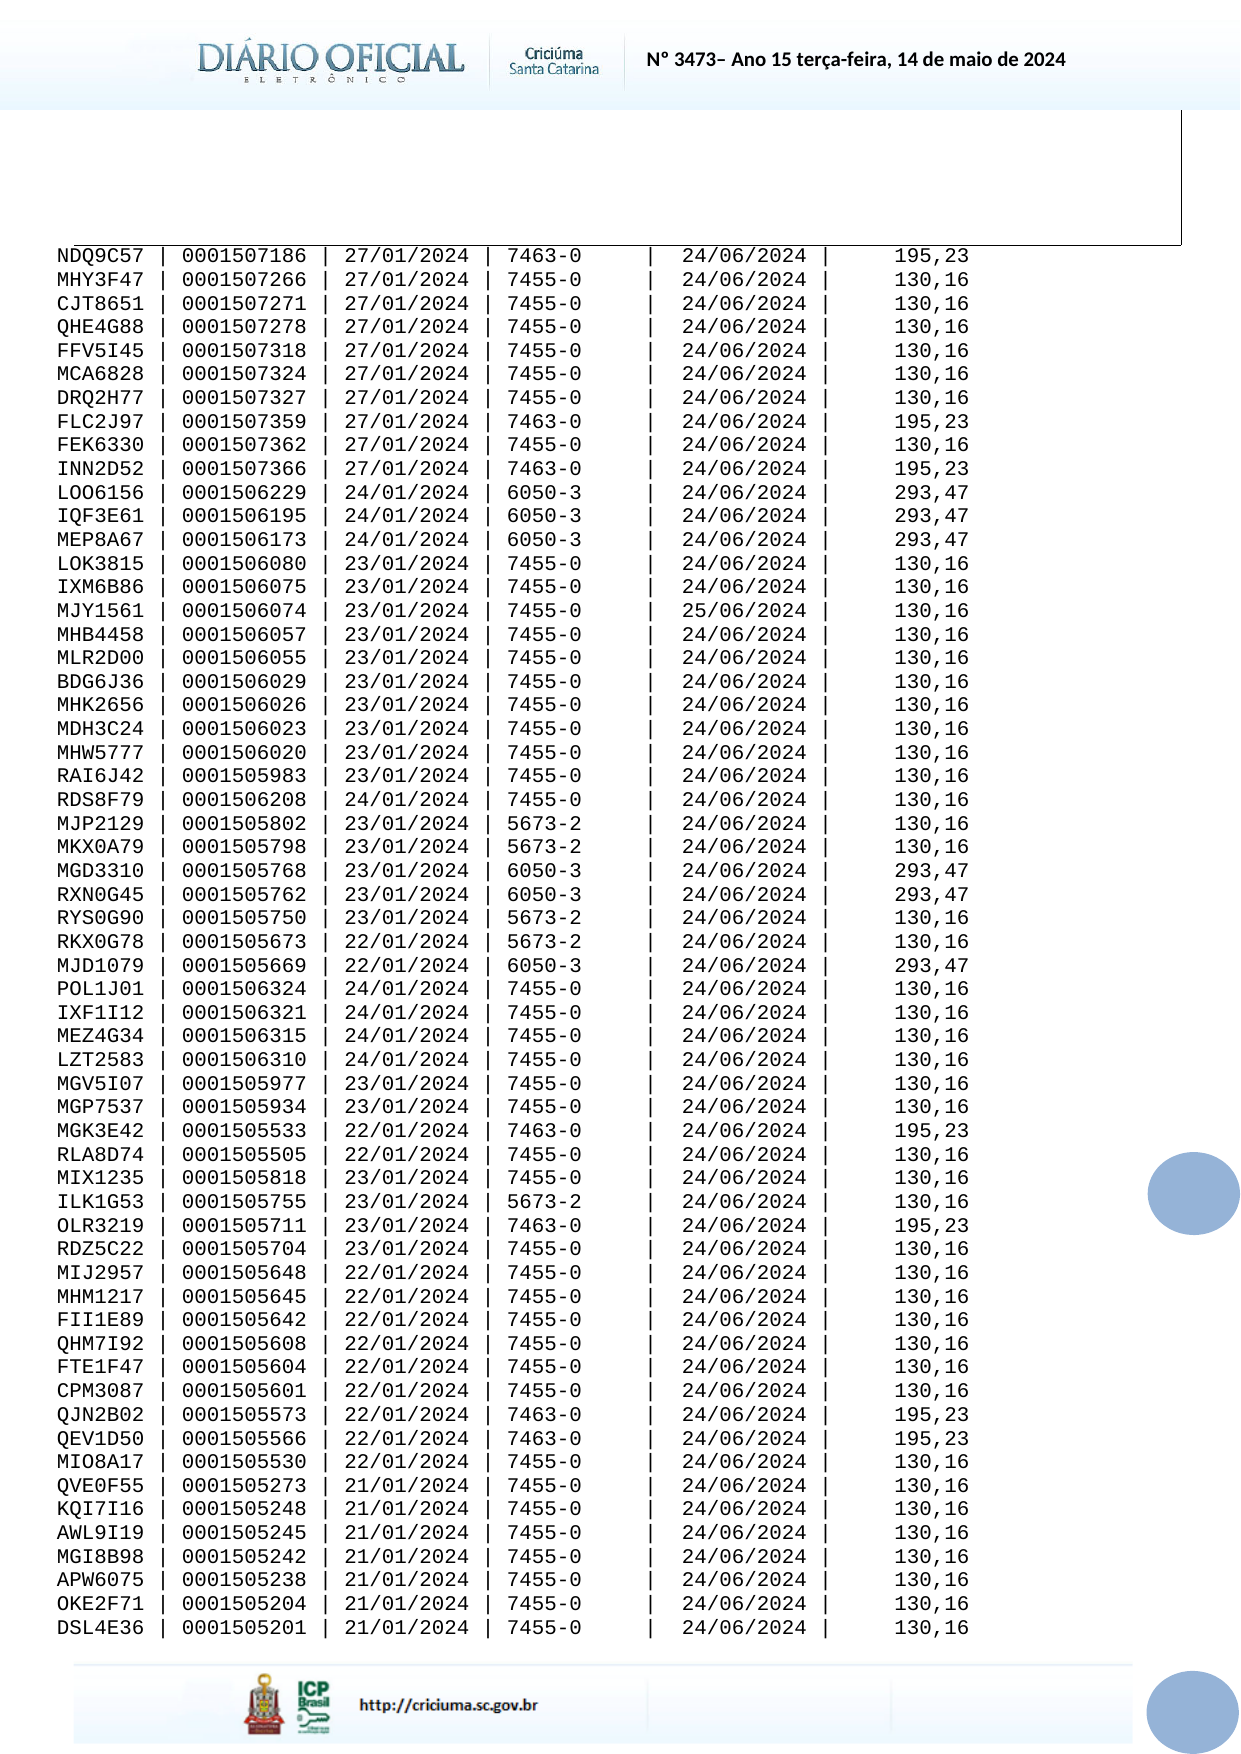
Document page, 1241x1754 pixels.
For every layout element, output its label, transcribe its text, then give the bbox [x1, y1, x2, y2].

text MJD1079 | 0001505669 | 22/01/2024 | 6050-3 | 24/06/2024 | 293,47 [44, 954, 1181, 978]
text MEZ4G34 | 0001506315 | 24/01/2024 | 7455-0 | 24/06/2024 | 130,16 [44, 1026, 1181, 1049]
text KQI7I16 | 0001505248 | 21/01/2024 | 7455-0 | 24/06/2024 | 130,16 [44, 1498, 1181, 1522]
text MIJ2957 | 0001505648 | 22/01/2024 | 7455-0 | 24/06/2024 | 130,16 [44, 1262, 1181, 1286]
text MGD3310 | 0001505768 | 23/01/2024 | 6050-3 | 24/06/2024 | 293,47 [44, 860, 1181, 884]
text MGV5I07 | 0001505977 | 23/01/2024 | 7455-0 | 24/06/2024 | 130,16 [44, 1073, 1181, 1096]
text BDG6J36 | 0001506029 | 23/01/2024 | 7455-0 | 24/06/2024 | 130,16 [44, 671, 1181, 694]
text RAI6J42 | 0001505983 | 23/01/2024 | 7455-0 | 24/06/2024 | 130,16 [44, 765, 1181, 789]
text IXF1I12 | 0001506321 | 24/01/2024 | 7455-0 | 24/06/2024 | 130,16 [44, 1002, 1181, 1026]
text MEP8A67 | 0001506173 | 24/01/2024 | 6050-3 | 24/06/2024 | 293,47 [44, 529, 1181, 553]
text FTE1F47 | 0001505604 | 22/01/2024 | 7455-0 | 24/06/2024 | 130,16 [44, 1357, 1181, 1380]
text ILK1G53 | 0001505755 | 23/01/2024 | 5673-2 | 24/06/2024 | 130,16 [44, 1191, 1153, 1215]
text LOK3815 | 0001506080 | 23/01/2024 | 7455-0 | 24/06/2024 | 130,16 [44, 553, 1181, 576]
text MCA6828 | 0001507324 | 27/01/2024 | 7455-0 | 24/06/2024 | 130,16 [44, 363, 1181, 387]
text IXM6B86 | 0001506075 | 23/01/2024 | 7455-0 | 24/06/2024 | 130,16 [44, 576, 1181, 600]
text FEK6330 | 0001507362 | 27/01/2024 | 7455-0 | 24/06/2024 | 130,16 [44, 434, 1181, 458]
text RKX0G78 | 0001505673 | 22/01/2024 | 5673-2 | 24/06/2024 | 130,16 [44, 931, 1181, 954]
text FFV5I45 | 0001507318 | 27/01/2024 | 7455-0 | 24/06/2024 | 130,16 [44, 340, 1181, 363]
text MJY1561 | 0001506074 | 23/01/2024 | 7455-0 | 25/06/2024 | 130,16 [44, 600, 1181, 623]
text MHM1217 | 0001505645 | 22/01/2024 | 7455-0 | 24/06/2024 | 130,16 [44, 1286, 1181, 1309]
text DSL4E36 | 0001505201 | 21/01/2024 | 7455-0 | 24/06/2024 | 130,16 [44, 1617, 1181, 1640]
text RDZ5C22 | 0001505704 | 23/01/2024 | 7455-0 | 24/06/2024 | 130,16 [44, 1238, 1181, 1262]
text QEV1D50 | 0001505566 | 22/01/2024 | 7463-0 | 24/06/2024 | 195,23 [44, 1427, 1181, 1451]
text IQF3E61 | 0001506195 | 24/01/2024 | 6050-3 | 24/06/2024 | 293,47 [44, 505, 1181, 529]
text MGP7537 | 0001505934 | 23/01/2024 | 7455-0 | 24/06/2024 | 130,16 [44, 1096, 1181, 1120]
text MHW5777 | 0001506020 | 23/01/2024 | 7455-0 | 24/06/2024 | 130,16 [44, 742, 1181, 765]
text INN2D52 | 0001507366 | 27/01/2024 | 7463-0 | 24/06/2024 | 195,23 [44, 458, 1181, 482]
text QJN2B02 | 0001505573 | 22/01/2024 | 7463-0 | 24/06/2024 | 195,23 [44, 1404, 1181, 1427]
text FLC2J97 | 0001507359 | 27/01/2024 | 7463-0 | 24/06/2024 | 195,23 [44, 411, 1181, 434]
text QVE0F55 | 0001505273 | 21/01/2024 | 7455-0 | 24/06/2024 | 130,16 [44, 1475, 1181, 1498]
text CJT8651 | 0001507271 | 27/01/2024 | 7455-0 | 24/06/2024 | 130,16 [44, 292, 1181, 316]
text RYS0G90 | 0001505750 | 23/01/2024 | 5673-2 | 24/06/2024 | 130,16 [44, 907, 1181, 931]
text MHY3F47 | 0001507266 | 27/01/2024 | 7455-0 | 24/06/2024 | 130,16 [44, 269, 1181, 292]
text QHE4G88 | 0001507278 | 27/01/2024 | 7455-0 | 24/06/2024 | 130,16 [44, 316, 1181, 340]
text MIX1235 | 0001505818 | 23/01/2024 | 7455-0 | 24/06/2024 | 130,16 [44, 1167, 1157, 1191]
text MJP2129 | 0001505802 | 23/01/2024 | 5673-2 | 24/06/2024 | 130,16 [44, 813, 1181, 836]
text MGK3E42 | 0001505533 | 22/01/2024 | 7463-0 | 24/06/2024 | 195,23 [44, 1120, 1181, 1144]
text APW6075 | 0001505238 | 21/01/2024 | 7455-0 | 24/06/2024 | 130,16 [44, 1569, 1181, 1593]
text RDS8F79 | 0001506208 | 24/01/2024 | 7455-0 | 24/06/2024 | 130,16 [44, 789, 1181, 813]
text CPM3087 | 0001505601 | 22/01/2024 | 7455-0 | 24/06/2024 | 130,16 [44, 1380, 1181, 1404]
text MHK2656 | 0001506026 | 23/01/2024 | 7455-0 | 24/06/2024 | 130,16 [44, 694, 1181, 718]
text NDQ9C57 | 0001507186 | 27/01/2024 | 7463-0 | 24/06/2024 | 195,23 [44, 245, 1181, 269]
text POL1J01 | 0001506324 | 24/01/2024 | 7455-0 | 24/06/2024 | 130,16 [44, 978, 1181, 1002]
text MDH3C24 | 0001506023 | 23/01/2024 | 7455-0 | 24/06/2024 | 130,16 [44, 718, 1181, 742]
text AWL9I19 | 0001505245 | 21/01/2024 | 7455-0 | 24/06/2024 | 130,16 [44, 1522, 1181, 1546]
text RLA8D74 | 0001505505 | 22/01/2024 | 7455-0 | 24/06/2024 | 130,16 [44, 1144, 1181, 1167]
text MLR2D00 | 0001506055 | 23/01/2024 | 7455-0 | 24/06/2024 | 130,16 [44, 647, 1181, 671]
text DRQ2H77 | 0001507327 | 27/01/2024 | 7455-0 | 24/06/2024 | 130,16 [44, 387, 1181, 411]
text LZT2583 | 0001506310 | 24/01/2024 | 7455-0 | 24/06/2024 | 130,16 [44, 1049, 1181, 1073]
text RXN0G45 | 0001505762 | 23/01/2024 | 6050-3 | 24/06/2024 | 293,47 [44, 884, 1181, 907]
text LOO6156 | 0001506229 | 24/01/2024 | 6050-3 | 24/06/2024 | 293,47 [44, 482, 1181, 505]
text QHM7I92 | 0001505608 | 22/01/2024 | 7455-0 | 24/06/2024 | 130,16 [44, 1333, 1181, 1357]
text MKX0A79 | 0001505798 | 23/01/2024 | 5673-2 | 24/06/2024 | 130,16 [44, 836, 1181, 860]
text MHB4458 | 0001506057 | 23/01/2024 | 7455-0 | 24/06/2024 | 130,16 [44, 623, 1181, 647]
text FII1E89 | 0001505642 | 22/01/2024 | 7455-0 | 24/06/2024 | 130,16 [44, 1309, 1181, 1333]
text MGI8B98 | 0001505242 | 21/01/2024 | 7455-0 | 24/06/2024 | 130,16 [44, 1546, 1181, 1569]
text OKE2F71 | 0001505204 | 21/01/2024 | 7455-0 | 24/06/2024 | 130,16 [44, 1593, 1181, 1617]
text OLR3219 | 0001505711 | 23/01/2024 | 7463-0 | 24/06/2024 | 195,23 [44, 1215, 1181, 1238]
text MIO8A17 | 0001505530 | 22/01/2024 | 7455-0 | 24/06/2024 | 130,16 [44, 1451, 1181, 1475]
